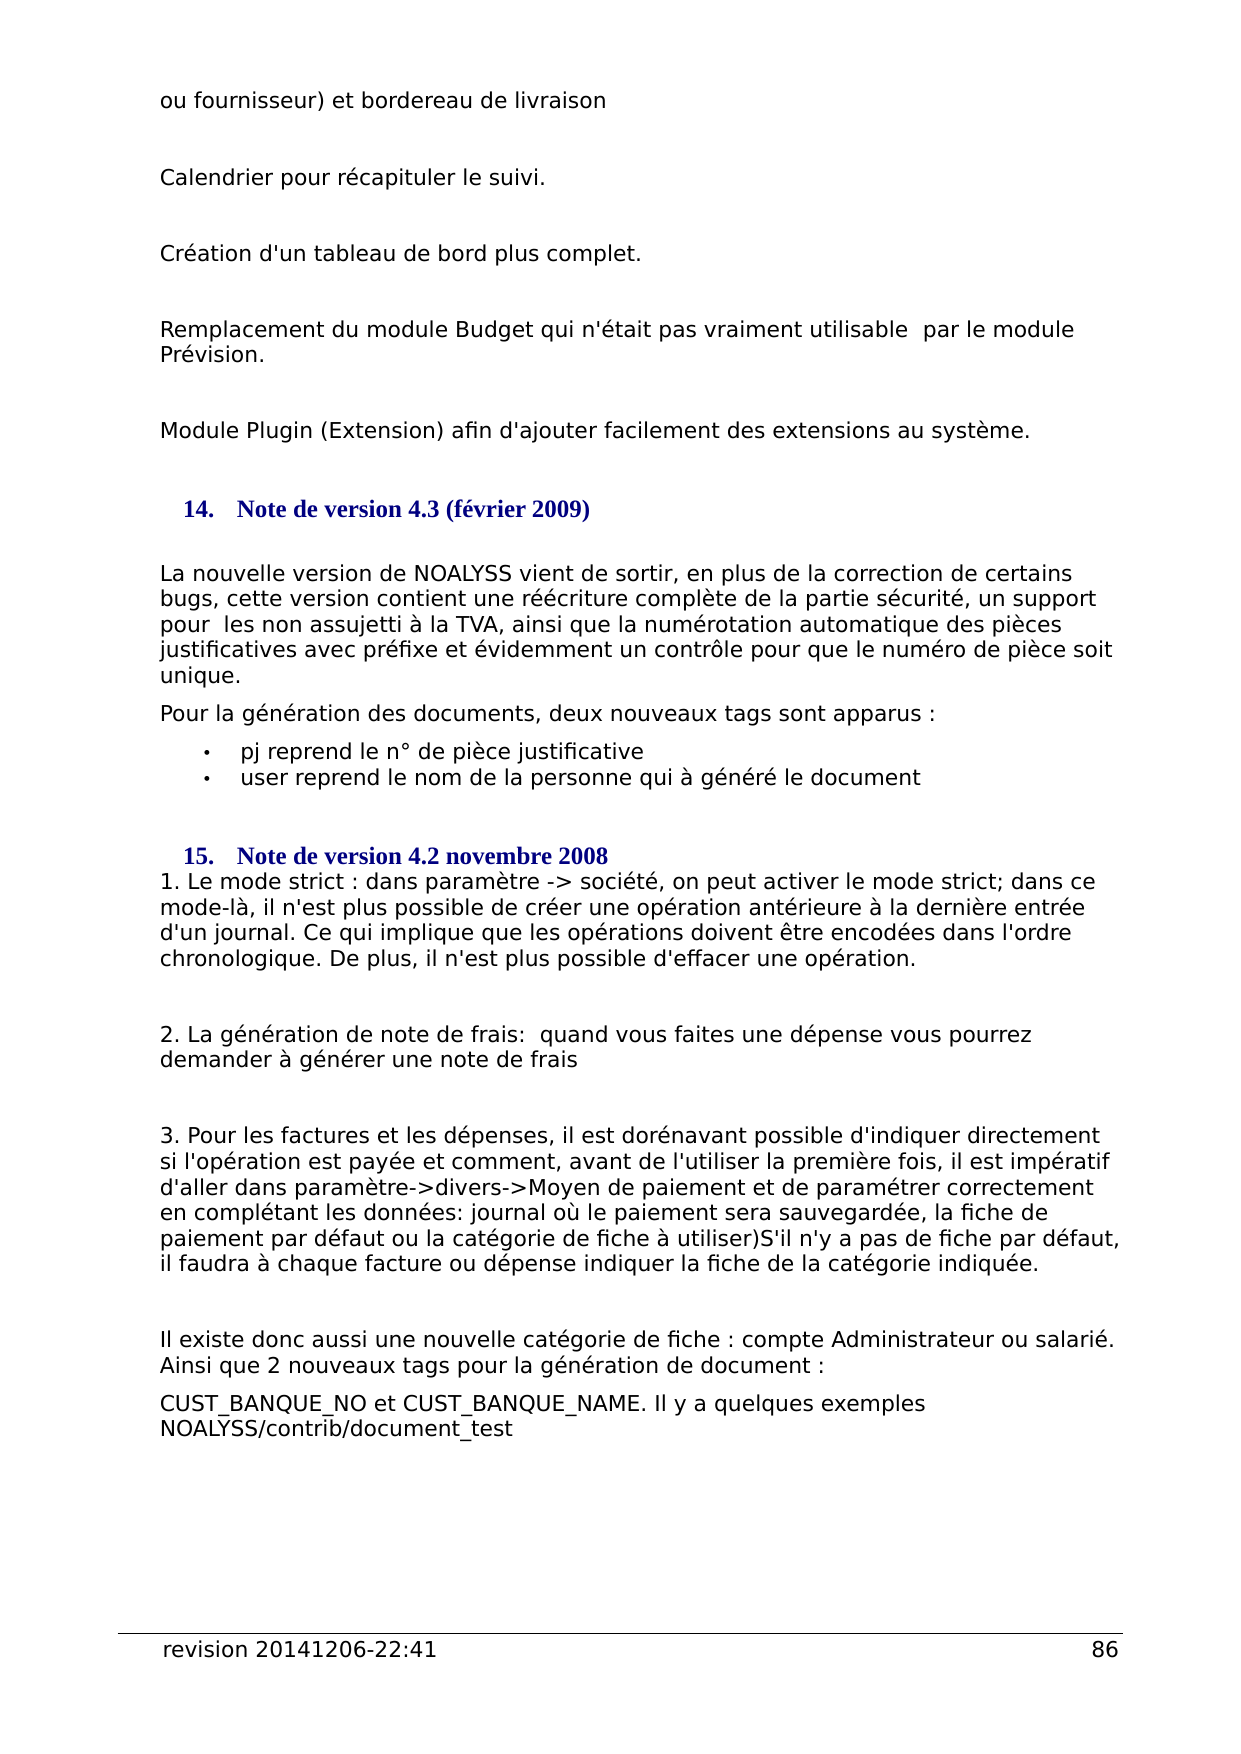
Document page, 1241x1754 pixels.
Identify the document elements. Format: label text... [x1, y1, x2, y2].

subtitle Note de version 4.3 (février 2009) [177, 494, 1123, 523]
list user reprend le nom de la personne qui à généré le document [204, 765, 1123, 790]
text Pour la génération des documents, deux nouveaux tags sont apparus : [159, 701, 1123, 727]
text Création d'un tableau de bord plus complet. [159, 241, 1123, 266]
text CUST_BANQUE_NO et CUST_BANQUE_NAME. Il y a quelques exemples NOALYSS/contrib/document_test [159, 1391, 1123, 1442]
text 2. La génération de note de frais: quand vous faites une dépense vous pourrez demander à générer une note de frais [159, 1022, 1123, 1073]
text 1. Le mode strict : dans paramètre -> société, on peut activer le mode strict; dans ce mode-là, il n'est plus possible de créer une opération antérieure à la dernière entrée d'un journal. Ce qui implique que les opérations doivent être encodées dans l'ordre chronologique. De plus, il n'est plus possible d'effacer une opération. [159, 869, 1123, 972]
text Il existe donc aussi une nouvelle catégorie de fiche : compte Administrateur ou salarié. Ainsi que 2 nouveaux tags pour la génération de document : [159, 1327, 1123, 1378]
text 3. Pour les factures et les dépenses, il est dorénavant possible d'indiquer directement si l'opération est payée et comment, avant de l'utiliser la première fois, il est impératif d'aller dans paramètre->divers->Moyen de paiement et de paramétrer correctement en complétant les données: journal où le paiement sera sauvegardée, la fiche de paiement par défaut ou la catégorie de fiche à utiliser)S'il n'y a pas de fiche par défaut, il faudra à chaque facture ou dépense indiquer la fiche de la catégorie indiquée. [159, 1124, 1123, 1277]
text Calendrier pour récapituler le suivi. [159, 164, 1123, 190]
text Module Plugin (Extension) afin d'ajouter facilement des extensions au système. [159, 418, 1123, 444]
text Remplacement du module Budget qui n'était pas vraiment utilisable par le module Prévision. [159, 317, 1123, 368]
text La nouvelle version de NOALYSS vient de sortir, en plus de la correction de certains bugs, cette version contient une réécriture complète de la partie sécurité, un support pour les non assujetti à la TVA, ainsi que la numérotation automatique des pièces justificatives avec préfixe et évidemment un contrôle pour que le numéro de pièce soit unique. [159, 561, 1123, 689]
list pj reprend le n° de pièce justificative [204, 739, 1123, 765]
text ou fournisseur) et bordereau de livraison [159, 88, 1123, 114]
subtitle Note de version 4.2 novembre 2008 [177, 841, 1123, 869]
